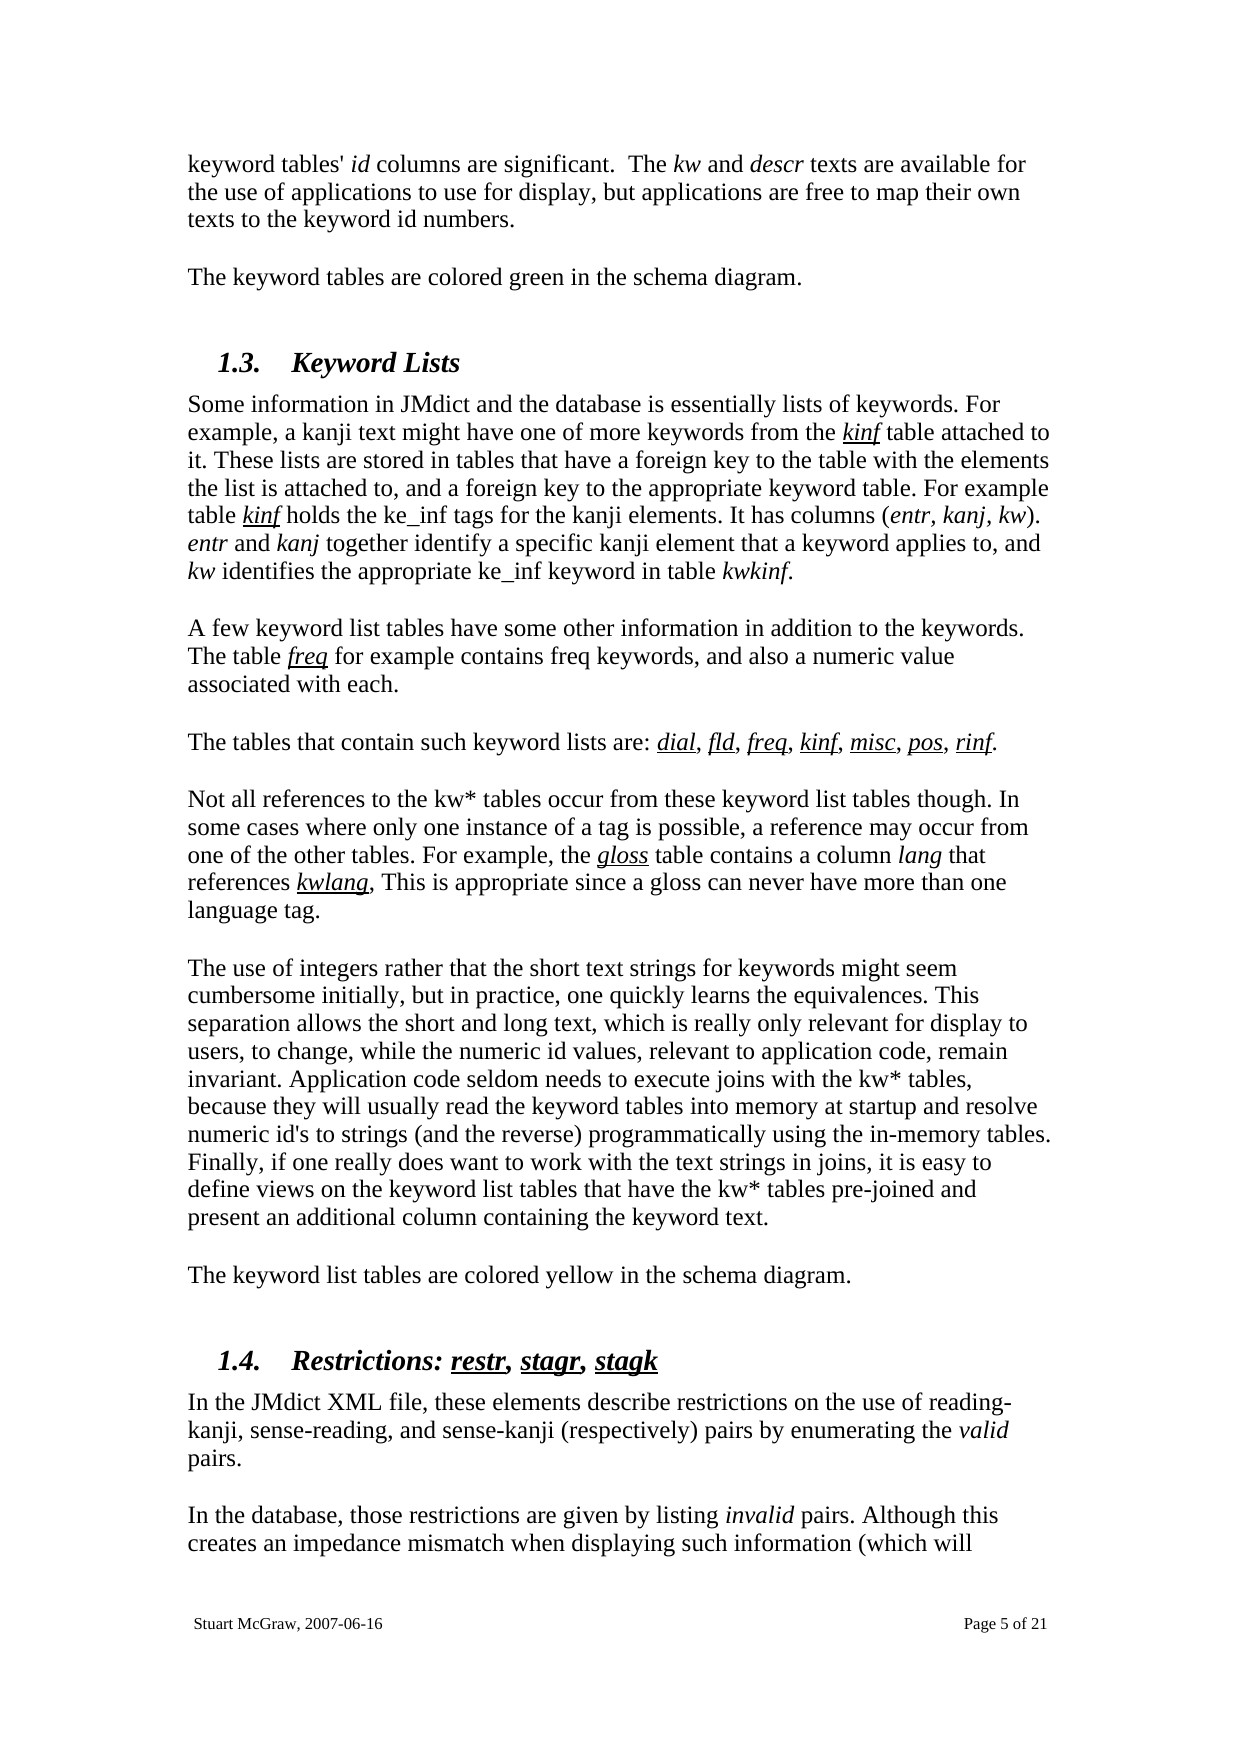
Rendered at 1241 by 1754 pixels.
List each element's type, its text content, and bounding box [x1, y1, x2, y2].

text Not all references to the kw* tables occur from these keyword list tables though. In some cases where only one instance of a tag is possible, a reference may occur from one of the other tables. For example, the gloss table contains a column lang that references kwlang, This is appropriate since a gloss can never have more than one language tag. [187, 785, 1053, 924]
text In the database, those restrictions are given by listing invalid pairs. Although this creates an impedance mismatch when displaying such information (which will [187, 1502, 1053, 1557]
text Some information in JMdict and the database is essentially lists of keywords. For example, a kanji text might have one of more keywords from the kinf table attached to it. These lists are stored in tables that have a foreign key to the table with the elements the list is attached to, and a foreign key to the appropriate keyword table. For example table kinf holds the ke_inf tags for the kanji elements. It has columns (entr, kanj, kw). entr and kanj together identify a specific kanji element that a keyword applies to, and kw identifies the appropriate ke_inf keyword in table kwkinf. [187, 391, 1053, 584]
text keyword tables' id columns are significant. The kw and descr texts are available for the use of applications to use for display, but applications are free to map their own texts to the keyword id numbers. [187, 150, 1053, 233]
text The keyword tables are colored green in the schema diagram. [187, 263, 1053, 291]
text A few keyword list tables have some other information in addition to the keywords. The table freq for example contains freq keywords, and also a numeric value associated with each. [187, 614, 1053, 698]
text The tables that contain such keyword lists are: dial, fld, freq, kinf, misc, pos, rinf. [187, 728, 1053, 755]
subtitle Restrictions: restr, stagr, stagk [187, 1344, 1053, 1377]
text The use of integers rather that the short text strings for keywords might seem cumbersome initially, but in practice, one quickly learns the equivalences. This separation allows the short and long text, which is really only relevant for display to users, to change, while the numeric id values, relevant to application code, remain invariant. Application code seldom needs to execute joins with the kw* tables, because they will usually read the keyword tables into memory at startup and resolve numeric id's to strings (and the reverse) programmatically using the in-memory tables. Finally, if one really does want to work with the text strings in joins, it is easy to define views on the keyword list tables that have the kw* tables pre-joined and present an additional column containing the keyword text. [187, 954, 1053, 1231]
text In the JMdict XML file, these elements describe restrictions on the use of reading-kanji, sense-reading, and sense-kanji (respectively) pairs by enumerating the valid pairs. [187, 1388, 1053, 1472]
subtitle Keyword Lists [187, 346, 1053, 379]
text The keyword list tables are colored yellow in the schema diagram. [187, 1261, 1053, 1289]
